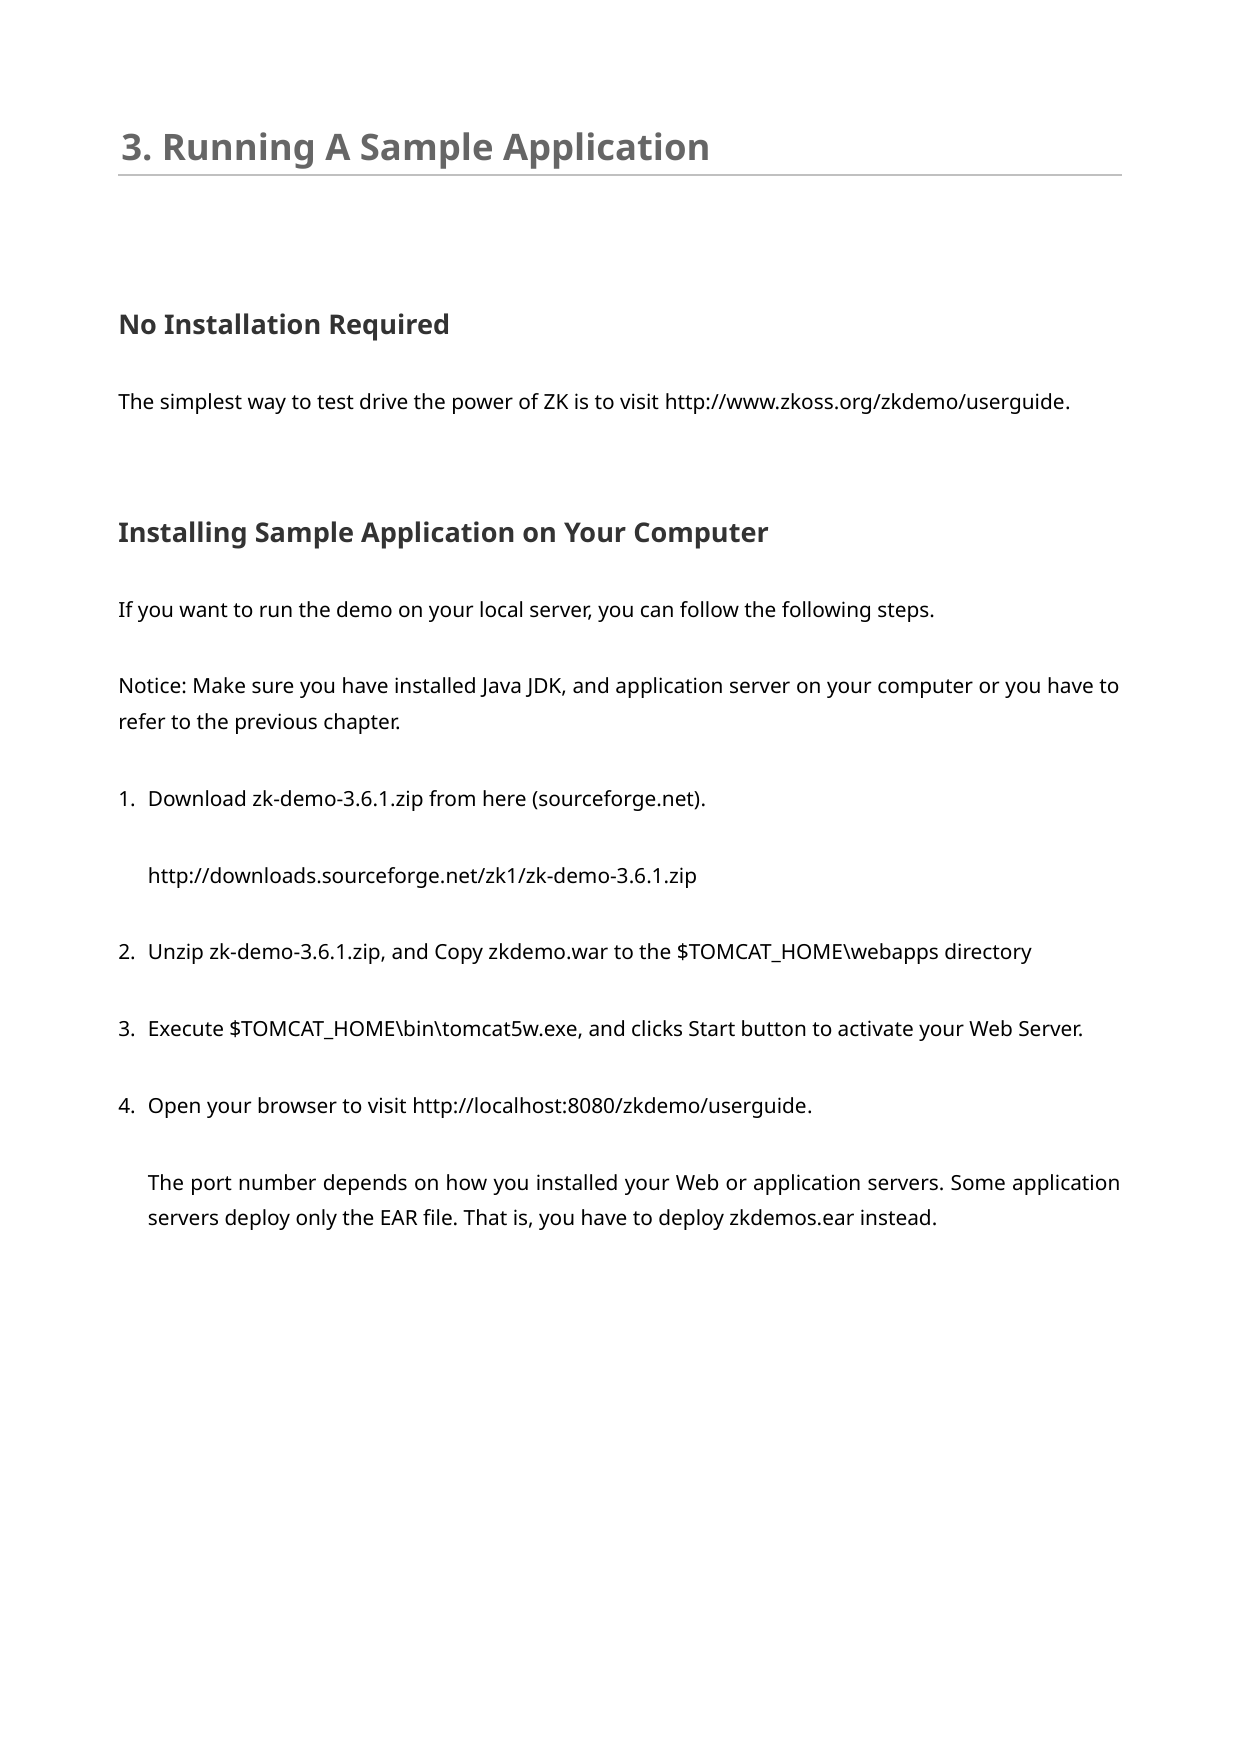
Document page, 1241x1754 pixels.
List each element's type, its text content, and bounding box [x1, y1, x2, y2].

text If you want to run the demo on your local server, you can follow the following steps. [118, 595, 1122, 623]
list http://downloads.sourceforge.net/zk1/zk-demo-3.6.1.zip [118, 861, 1122, 889]
list Unzip zk-demo-3.6.1.zip, and Copy zkdemo.war to the $TOMCAT_HOME\webapps directory [118, 937, 1122, 966]
list Execute $TOMCAT_HOME\bin\tomcat5w.exe, and clicks Start button to activate your Web Server. [118, 1014, 1122, 1043]
subtitle No Installation Required [118, 306, 1122, 342]
list The port number depends on how you installed your Web or application servers. Some application servers deploy only the EAR file. That is, you have to deploy zkdemos.ear instead. [118, 1168, 1122, 1232]
list Open your browser to visit http://localhost:8080/zkdemo/userguide. [118, 1091, 1122, 1119]
subtitle 3. Running A Sample Application [118, 118, 1122, 174]
text Notice: Make sure you have installed Java JDK, and application server on your computer or you have to refer to the previous chapter. [118, 672, 1122, 736]
list Download zk-demo-3.6.1.zip from here (sourceforge.net). [118, 784, 1122, 812]
text The simplest way to test drive the power of ZK is to visit http://www.zkoss.org/zkdemo/userguide. [118, 387, 1122, 415]
subtitle Installing Sample Application on Your Computer [118, 514, 1122, 551]
